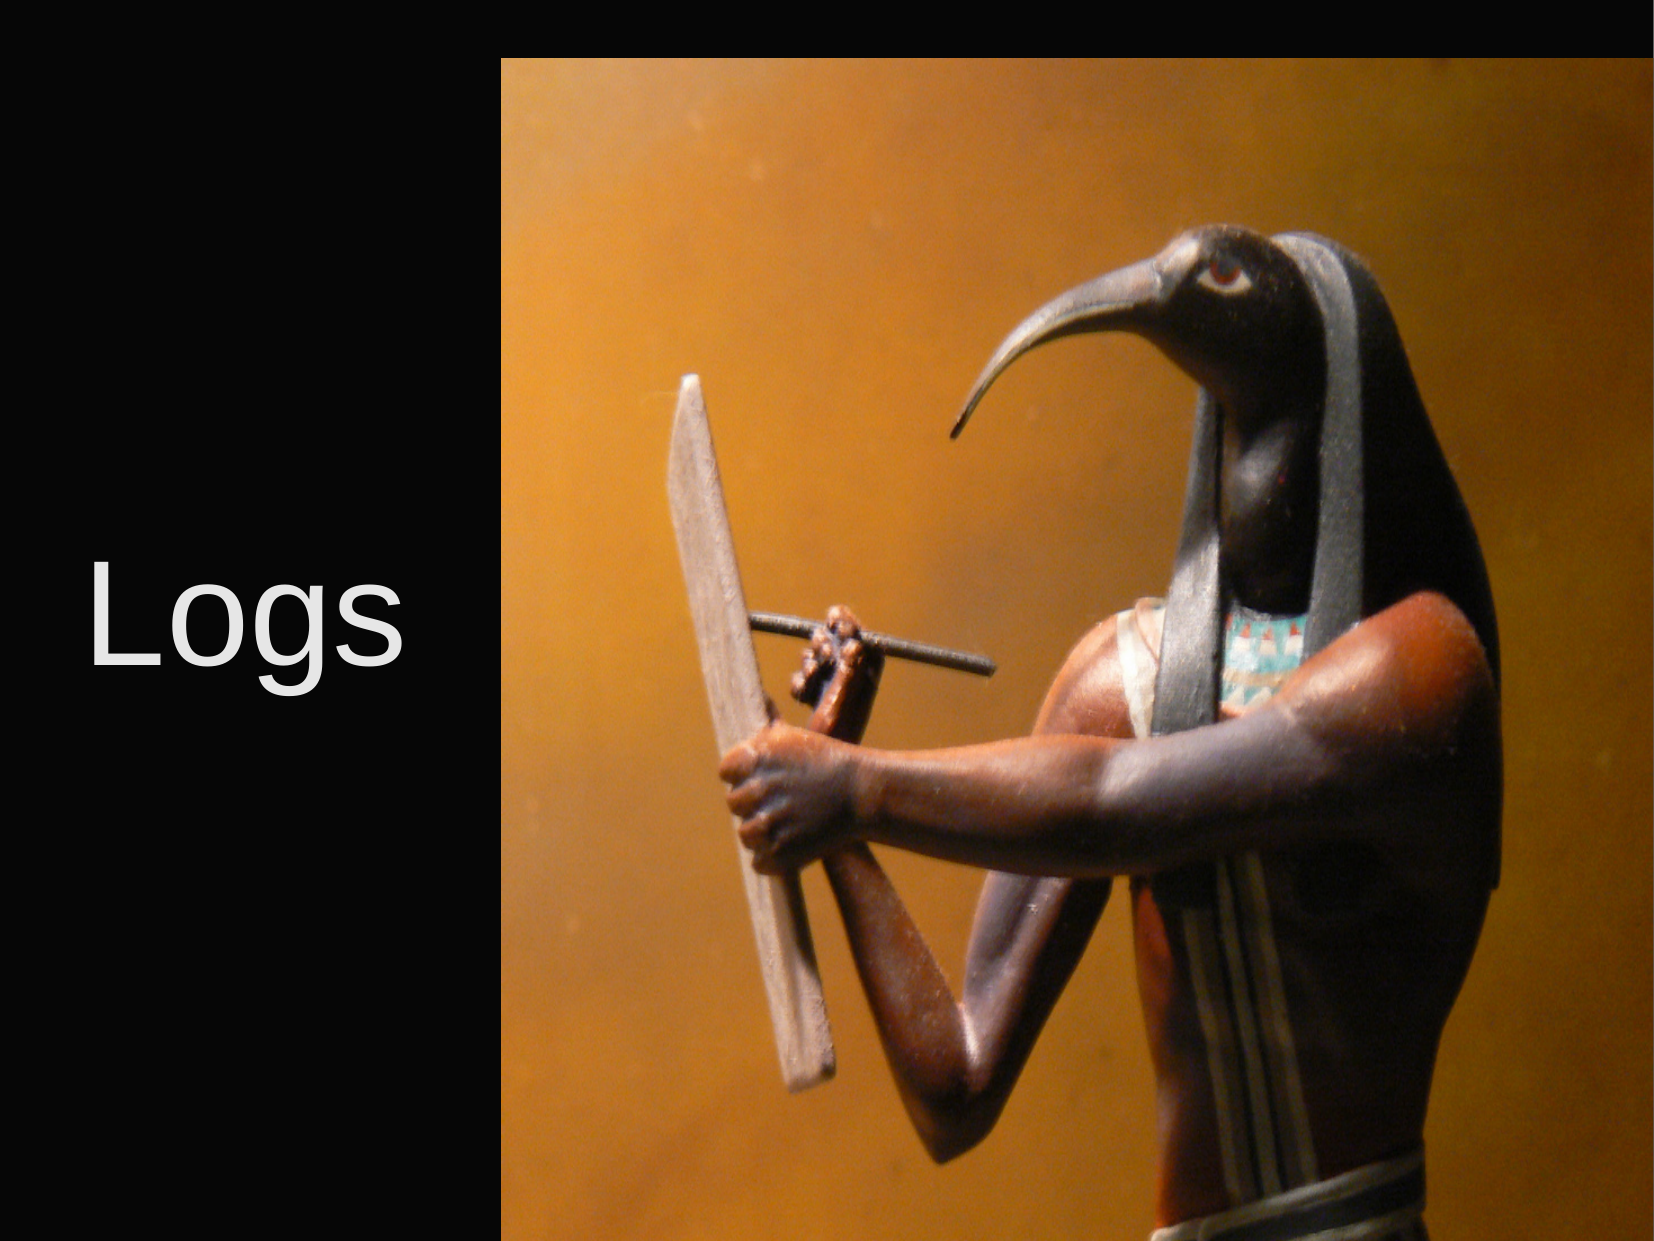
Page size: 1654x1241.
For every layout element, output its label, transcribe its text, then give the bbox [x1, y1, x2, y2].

subtitle Logs [82, 118, 501, 1109]
picture [0, 0, 1654, 1241]
